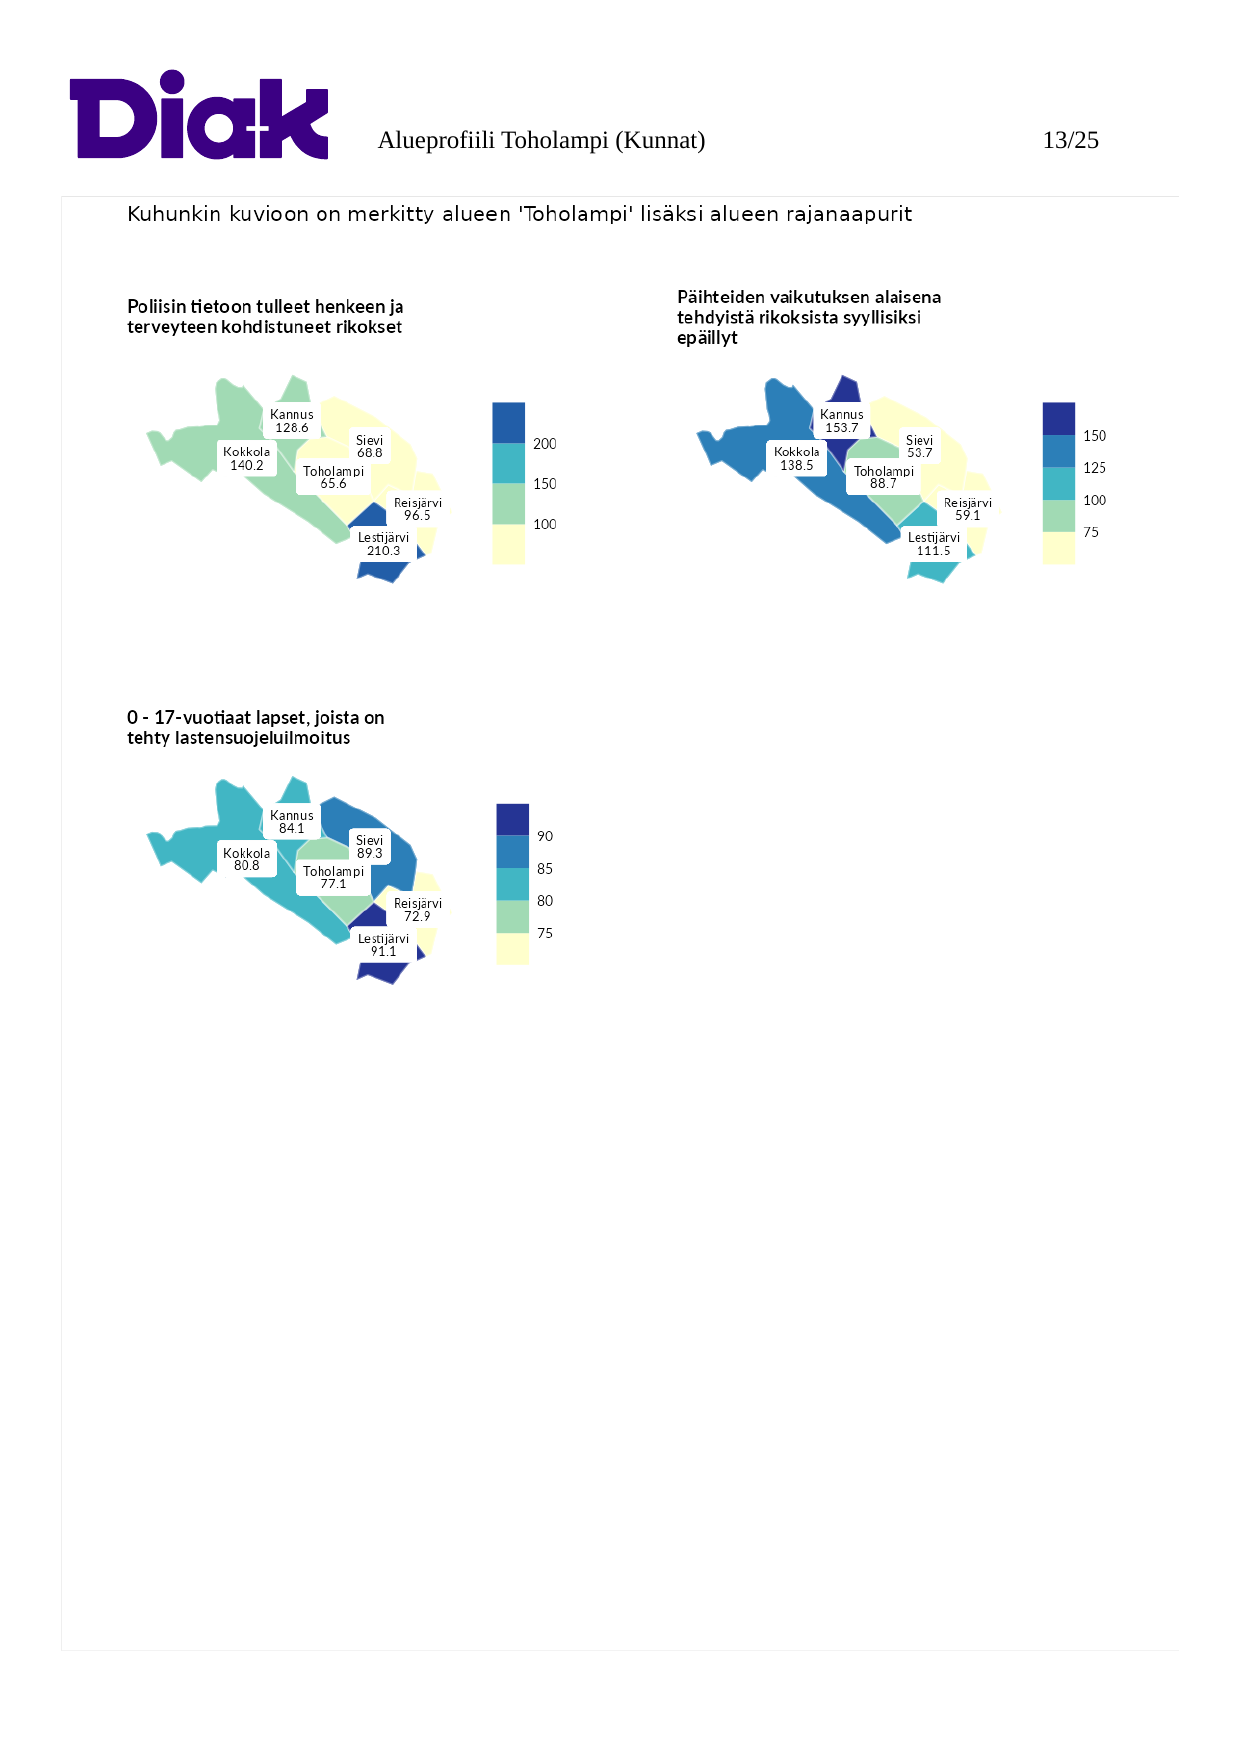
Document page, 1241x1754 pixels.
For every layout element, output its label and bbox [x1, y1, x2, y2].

picture [61, 196, 1179, 1651]
